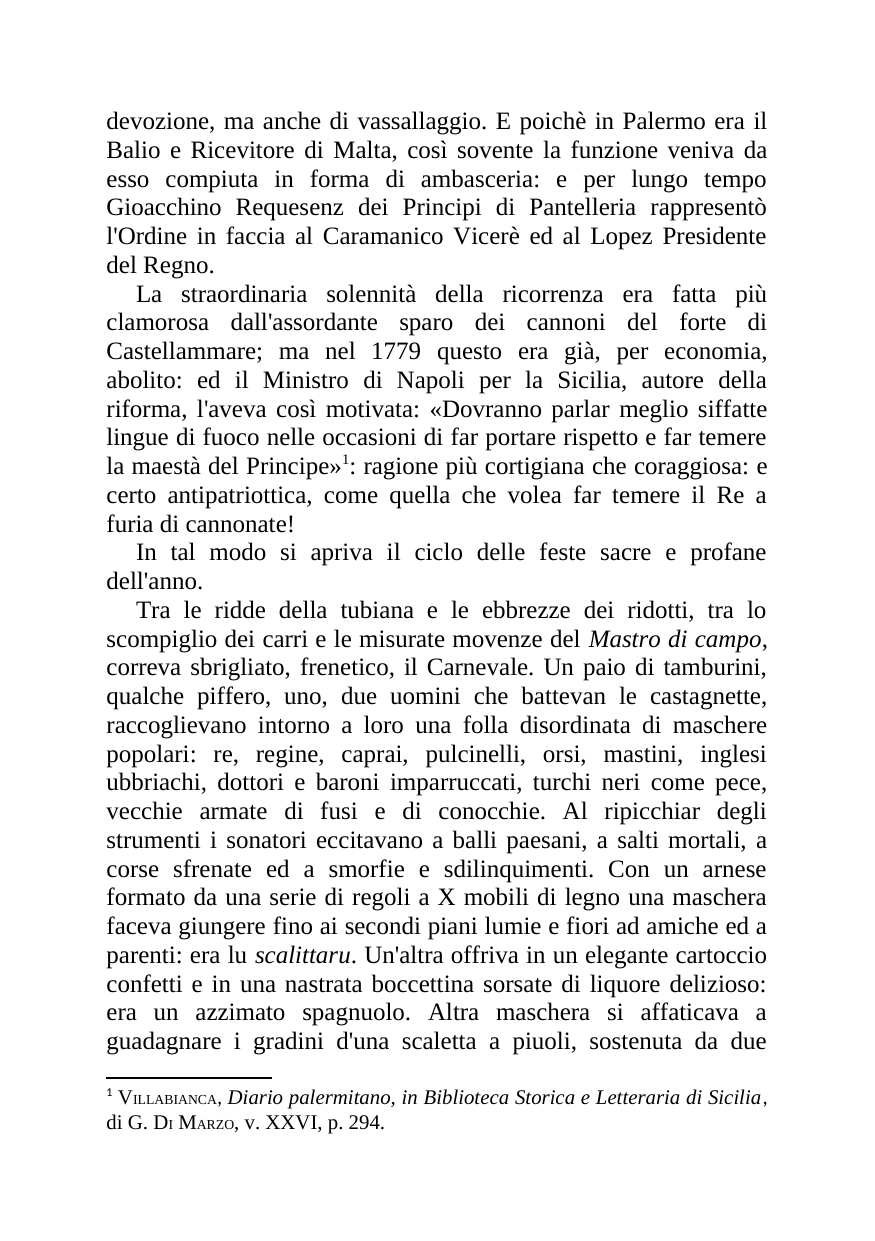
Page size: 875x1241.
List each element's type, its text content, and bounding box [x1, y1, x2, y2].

text devozione, ma anche di vassallaggio. E poichè in Palermo era il Balio e Ricevitore di Malta, così sovente la funzione veniva da esso compiuta in forma di ambasceria: e per lungo tempo Gioacchino Requesenz dei Principi di Pantelleria rappresentò l'Ordine in faccia al Caramanico Vicerè ed al Lopez Presidente del Regno. [106, 106, 768, 279]
text Tra le ridde della tubiana e le ebbrezze dei ridotti, tra lo scompiglio dei carri e le misurate movenze del Mastro di campo, correva sbrigliato, frenetico, il Carnevale. Un paio di tamburini, qualche piffero, uno, due uomini che battevan le castagnette, raccoglievano intorno a loro una folla disordinata di maschere popolari: re, regine, caprai, pulcinelli, orsi, mastini, inglesi ubbriachi, dottori e baroni imparruccati, turchi neri come pece, vecchie armate di fusi e di conocchie. Al ripicchiar degli strumenti i sonatori eccitavano a balli paesani, a salti mortali, a corse sfrenate ed a smorfie e sdilinquimenti. Con un arnese formato da una serie di regoli a X mobili di legno una maschera faceva giungere fino ai secondi piani lumie e fiori ad amiche ed a parenti: era lu scalittaru. Un'altra offriva in un elegante cartoccio confetti e in una nastrata boccettina sorsate di liquore delizioso: era un azzimato spagnuolo. Altra maschera si affaticava a guadagnare i gradini d'una scaletta a piuoli, sostenuta da due [106, 595, 768, 1055]
text In tal modo si apriva il ciclo delle feste sacre e profane dell'anno. [106, 537, 768, 595]
text Villabianca, Diario palermitano, in Biblioteca Storica e Letteraria di Sicilia, di G. Di Marzo, v. XXVI, p. 294. [106, 1084, 768, 1134]
text La straordinaria solennità della ricorrenza era fatta più clamorosa dall'assordante sparo dei cannoni del forte di Castellammare; ma nel 1779 questo era già, per economia, abolito: ed il Ministro di Napoli per la Sicilia, autore della riforma, l'aveva così motivata: «Dovranno parlar meglio siffatte lingue di fuoco nelle occasioni di far portare rispetto e far temere la maestà del Principe»: ragione più cortigiana che coraggiosa: e certo antipatriottica, come quella che volea far temere il Re a furia di cannonate! [106, 279, 768, 537]
